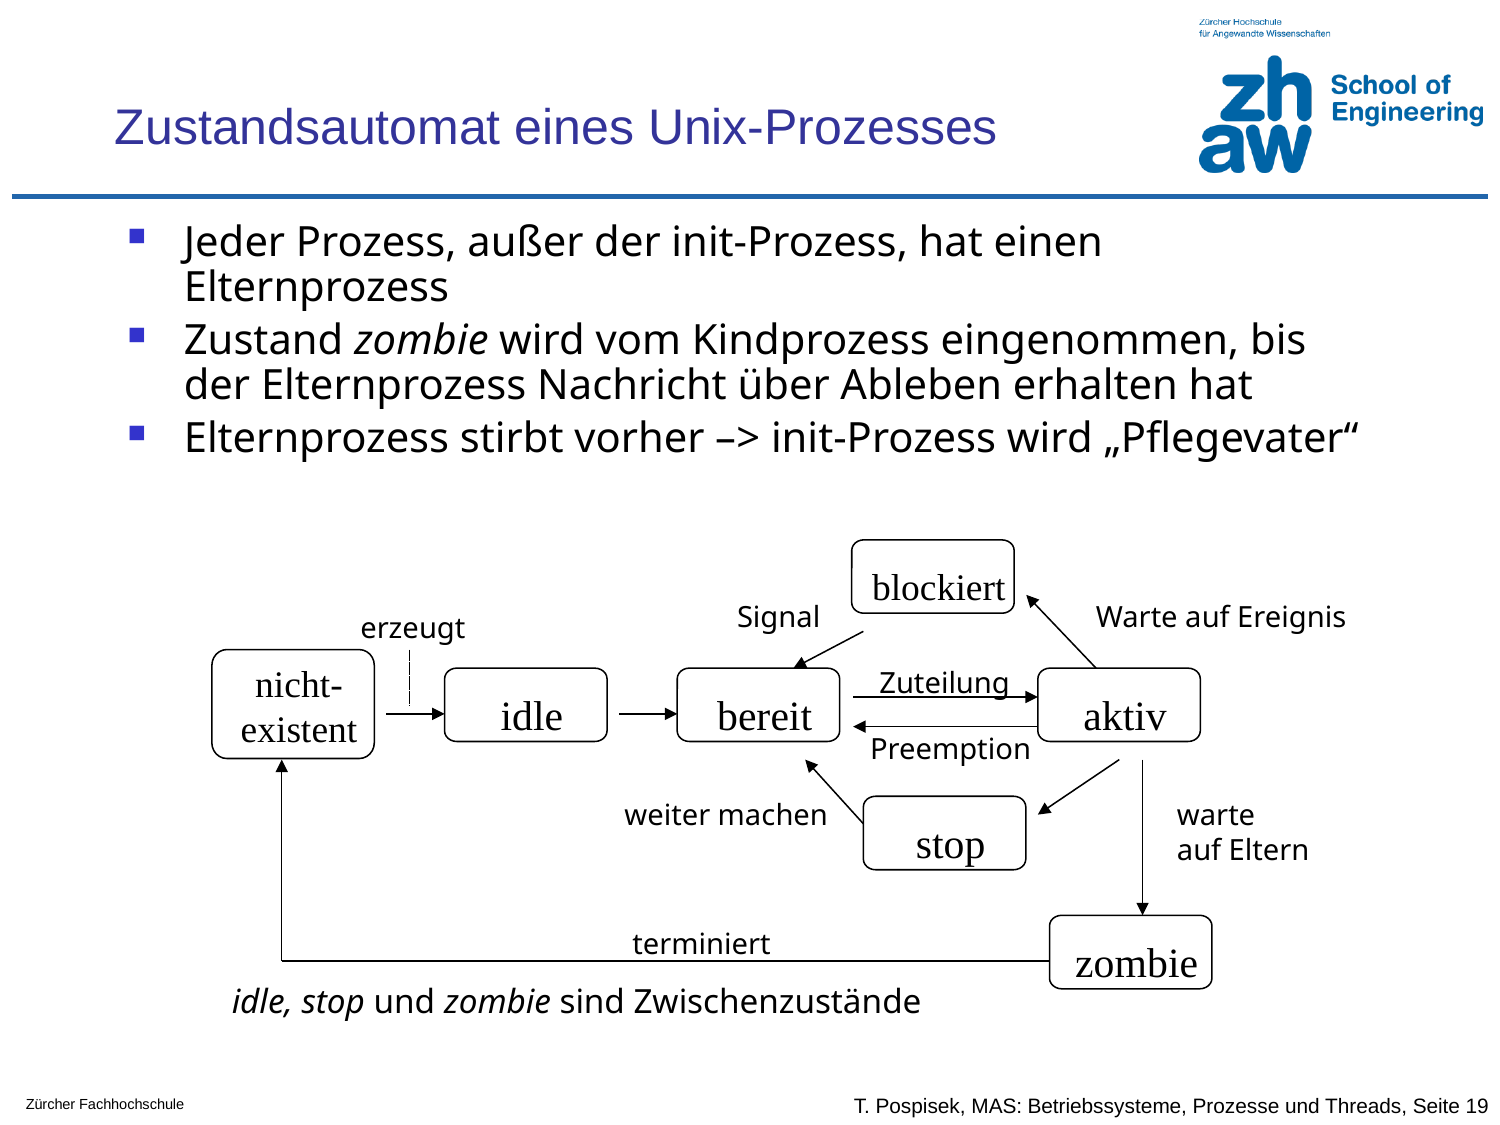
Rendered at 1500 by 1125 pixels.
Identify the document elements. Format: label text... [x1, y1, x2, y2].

text_box Preemption [855, 722, 1047, 773]
list Jeder Prozess, außer der init-Prozess, hat einen Elternprozess Zustand zombie wird vom Kindprozess eingenommen, bis der Elternprozess Nachricht über Ableben erhalten hat Elternprozess stirbt vorher –> init-Prozess wird „Pflegevater“ [112, 212, 1388, 388]
text_box nicht- existent [211, 649, 375, 759]
text_box zombie [1049, 915, 1212, 989]
title Zustandsautomat eines Unix-Prozesses [99, 50, 1379, 163]
text_box blockiert [851, 539, 1015, 614]
text_box bereit [677, 668, 840, 742]
text_box stop [863, 796, 1026, 870]
picture [1199, 19, 1483, 173]
text_box terminiert [617, 918, 786, 969]
text_box erzeugt [345, 602, 481, 653]
text_box aktiv [1037, 668, 1201, 742]
text_box Zuteilung [864, 698, 1025, 707]
text_box idle [444, 668, 608, 742]
text_box Warte auf Ereignis [1081, 590, 1362, 641]
text_box Signal [722, 590, 836, 641]
text_box Zuteilung [864, 656, 1025, 696]
text_box weiter machen [609, 788, 843, 839]
text_box warte auf Eltern [1162, 789, 1325, 875]
text_box idle, stop und zombie sind Zwischenzustände [217, 972, 937, 1028]
